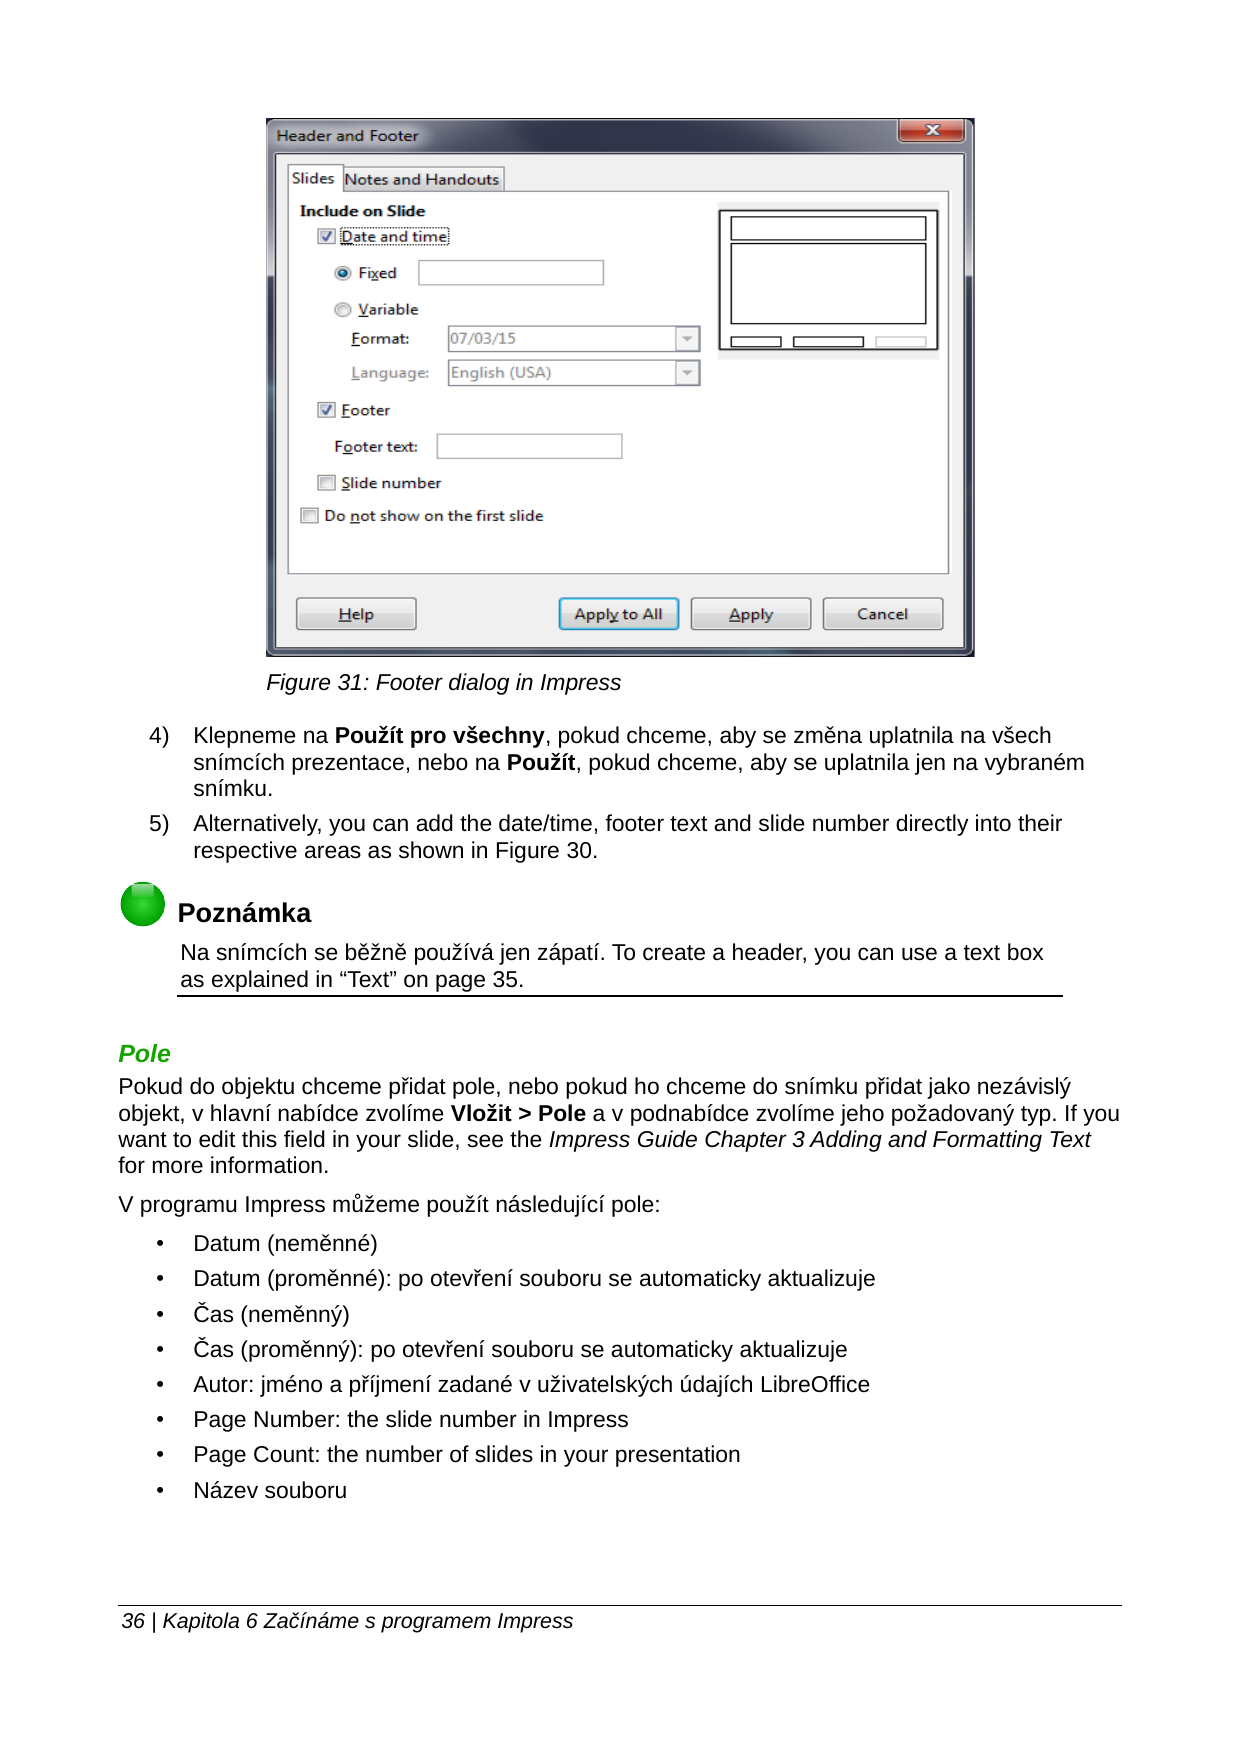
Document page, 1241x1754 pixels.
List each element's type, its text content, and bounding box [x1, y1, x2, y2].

subtitle Pole [118, 1039, 1122, 1067]
list Název souboru [156, 1477, 1122, 1503]
list Čas (neměnný) [156, 1301, 1122, 1327]
picture [266, 118, 975, 657]
list Datum (neměnné) [156, 1230, 1122, 1256]
list Page Number: the slide number in Impress [156, 1406, 1122, 1432]
list Datum (proměnné): po otevření souboru se automaticky aktualizuje [156, 1265, 1122, 1292]
list Autor: jméno a příjmení zadané v uživatelských údajích LibreOffice [156, 1371, 1122, 1397]
text Pokud do objektu chceme přidat pole, nebo pokud ho chceme do snímku přidat jako nezávislý objekt, v hlavní nabídce zvolíme Vložit > Pole a v podnabídce zvolíme jeho požadovaný typ. If you want to edit this field in your slide, see the Impress Guide Chapter 3 Adding and Formatting Text for more information. [118, 1073, 1122, 1179]
list Alternatively, you can add the date/time, footer text and slide number directly into their respective areas as shown in Figure 30. [169, 810, 1122, 863]
list Klepneme na Použít pro všechny, pokud chceme, aby se změna uplatnila na všech snímcích prezentace, nebo na Použít, pokud chceme, aby se uplatnila jen na vybraném snímku. [169, 722, 1122, 801]
list Čas (proměnný): po otevření souboru se automaticky aktualizuje [156, 1336, 1122, 1362]
list Page Count: the number of slides in your presentation [156, 1441, 1122, 1468]
text Na snímcích se běžně používá jen zápatí. To create a header, you can use a text box as explained in “Text” on page 33. [177, 936, 1063, 995]
list V programu Impress můžeme použít následující pole: [118, 1191, 1122, 1218]
text Figure 31: Footer dialog in Impress [266, 669, 974, 695]
subtitle Poznámka [118, 879, 1122, 929]
